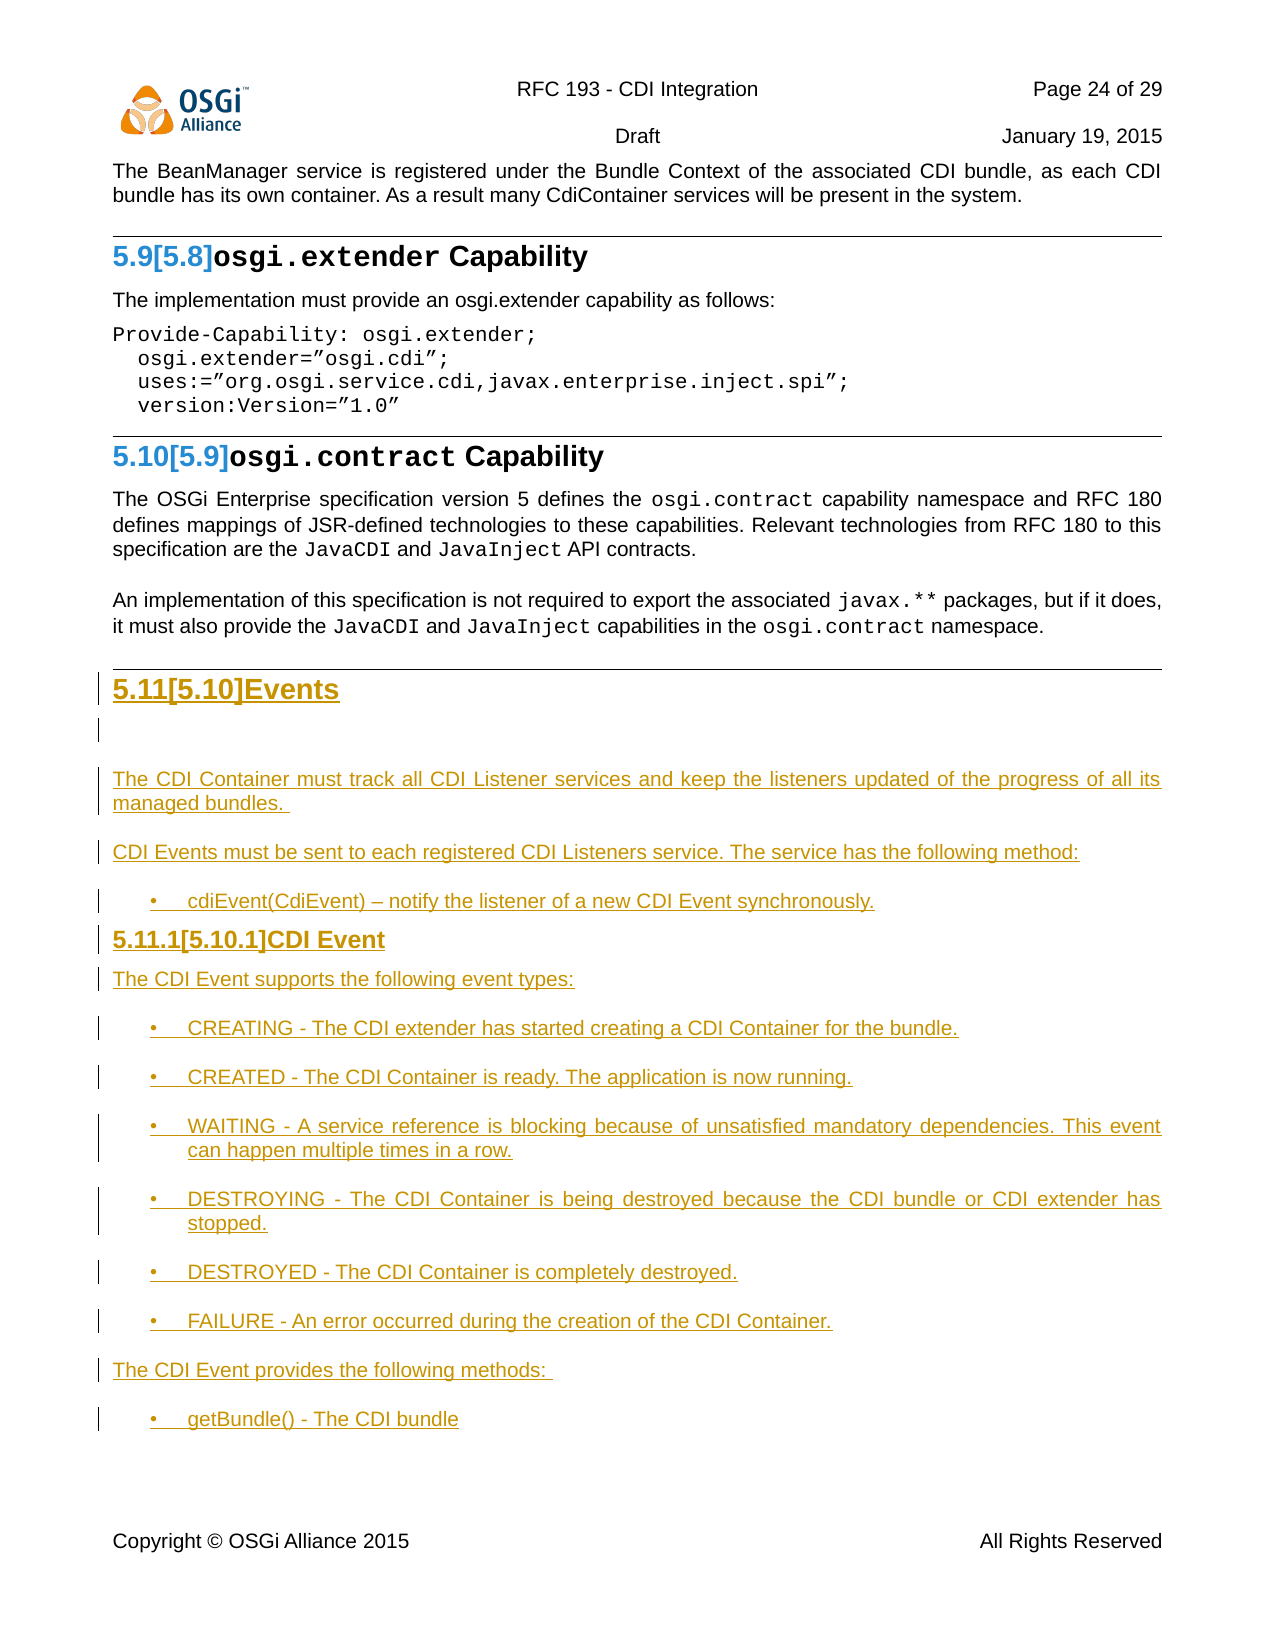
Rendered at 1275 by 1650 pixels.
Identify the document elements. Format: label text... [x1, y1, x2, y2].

text The BeanManager service is registered under the Bundle Context of the associated CDI bundle, as each CDI bundle has its own container. As a result many CdiContainer services will be present in the system. [112, 159, 1162, 207]
text The CDI Event supports the following event types: [112, 967, 1162, 991]
text The CDI Container must track all CDI Listener services and keep the listeners updated of the progress of all its [112, 767, 1162, 788]
subtitle osgi.extender Capability [112, 237, 1162, 275]
list FAILURE - An error occurred during the creation of the CDI Container. [150, 1309, 1162, 1333]
list DESTROYING - The CDI Container is being destroyed because the CDI bundle or CDI extender has [150, 1187, 1162, 1208]
list DESTROYED - The CDI Container is completely destroyed. [150, 1260, 1162, 1284]
list CREATING - The CDI extender has started creating a CDI Container for the bundle. [150, 1016, 1162, 1039]
picture [113, 78, 257, 142]
text version:Version=”1.0” [112, 395, 1162, 419]
list stopped. [150, 1209, 1162, 1235]
list getBundle() - The CDI bundle [150, 1407, 1162, 1431]
subtitle osgi.contract Capability [112, 437, 1162, 475]
text uses:=”org.osgi.service.cdi,javax.enterprise.inject.spi”; [112, 372, 1162, 395]
list CREATED - The CDI Container is ready. The application is now running. [150, 1064, 1162, 1089]
text The OSGi Enterprise specification version 5 defines the osgi.contract capability namespace and RFC 180 defines mappings of JSR-defined technologies to these capabilities. Relevant technologies from RFC 180 to this specification are the JavaCDI and JavaInject API contracts. [112, 487, 1162, 563]
subtitle CDI Event [112, 925, 1162, 954]
text The CDI Event provides the following methods: [112, 1358, 1162, 1382]
subtitle Events [112, 670, 1162, 705]
text The implementation must provide an osgi.extender capability as follows: [112, 288, 1162, 312]
text Provide-Capability: osgi.extender; [112, 324, 1162, 348]
list WAITING - A service reference is blocking because of unsatisfied mandatory dependencies. This event [150, 1114, 1162, 1135]
text managed bundles. [112, 789, 1162, 815]
text An implementation of this specification is not required to export the associated javax.** packages, but if it does, it must also provide the JavaCDI and JavaInject capabilities in the osgi.contract namespace. [112, 588, 1162, 639]
text osgi.extender=”osgi.cdi”; [112, 348, 1162, 372]
text CDI Events must be sent to each registered CDI Listeners service. The service has the following method: [112, 840, 1162, 864]
list cdiEvent(CdiEvent) – notify the listener of a new CDI Event synchronously. [150, 889, 1162, 913]
list can happen multiple times in a row. [150, 1136, 1162, 1162]
